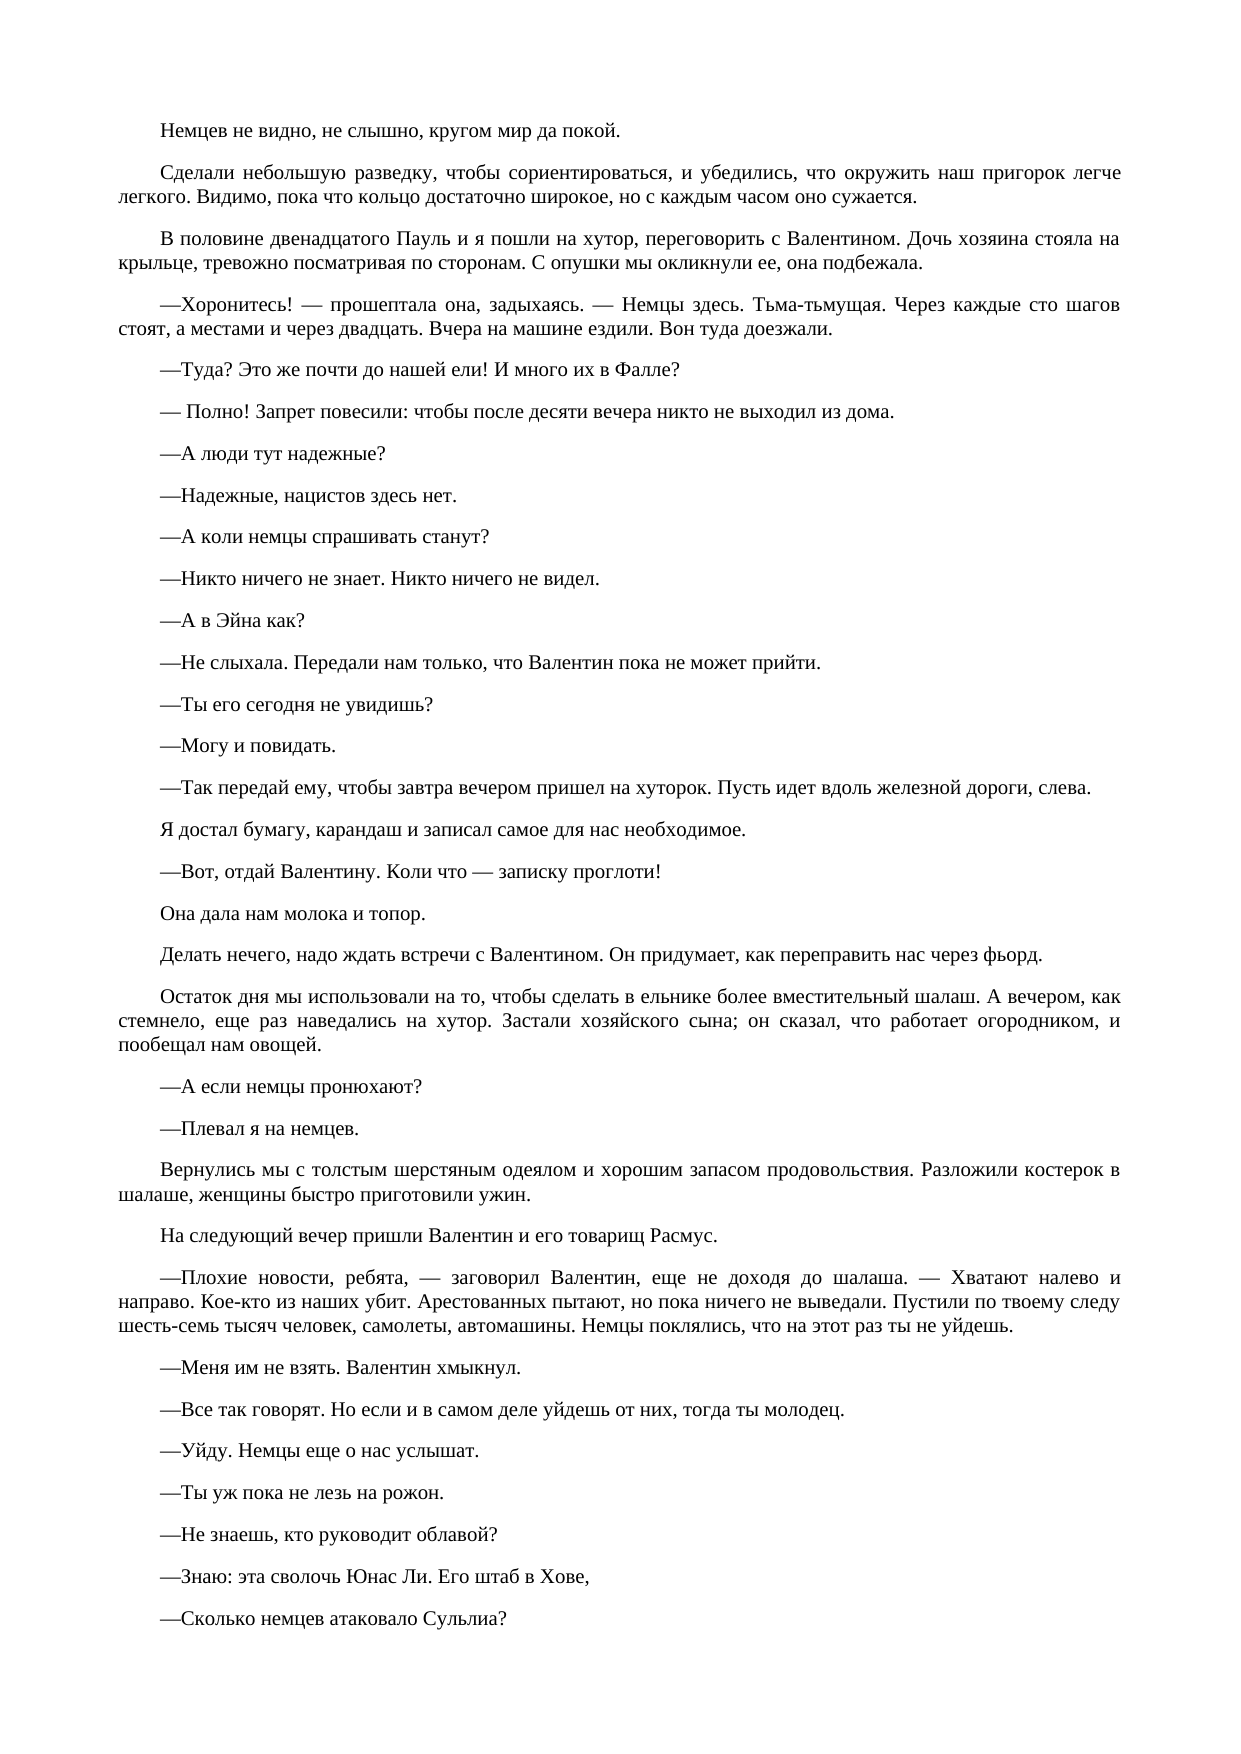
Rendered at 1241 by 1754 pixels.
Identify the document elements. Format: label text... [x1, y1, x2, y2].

text —Уйду. Немцы еще о нас услышат. [118, 1438, 1122, 1462]
text —Сколько немцев атаковало Сульлиа? [118, 1606, 1122, 1629]
text —Никто ничего не знает. Никто ничего не видел. [118, 566, 1122, 590]
text Делать нечего, надо ждать встречи с Валентином. Он придумает, как переправить нас через фьорд. [118, 942, 1122, 966]
text —Знаю: эта сволочь Юнас Ли. Его штаб в Хове, [118, 1564, 1122, 1588]
text —Меня им не взять. Валентин хмыкнул. [118, 1355, 1122, 1379]
text Немцев не видно, не слышно, кругом мир да покой. [118, 118, 1122, 142]
text —Надежные, нацистов здесь нет. [118, 483, 1122, 507]
text —Могу и повидать. [118, 733, 1122, 757]
text В половине двенадцатого Пауль и я пошли на хутор, переговорить с Валентином. Дочь хозяина стояла на крыльце, тревожно посматривая по сторонам. С опушки мы окликнули ее, она подбежала. [118, 226, 1122, 274]
text —Не знаешь, кто руководит облавой? [118, 1522, 1122, 1546]
text —Хоронитесь! — прошептала она, задыхаясь. — Немцы здесь. Тьма-тьмущая. Через каждые сто шагов стоят, а местами и через двадцать. Вчера на машине ездили. Вон туда доезжали. [118, 292, 1122, 340]
text —Так передай ему, чтобы завтра вечером пришел на хуторок. Пусть идет вдоль железной дороги, слева. [118, 775, 1122, 799]
text Вернулись мы с толстым шерстяным одеялом и хорошим запасом продовольствия. Разложили костерок в шалаше, женщины быстро приготовили ужин. [118, 1157, 1122, 1206]
text Я достал бумагу, карандаш и записал самое для нас необходимое. [118, 817, 1122, 841]
text —А если немцы пронюхают? [118, 1074, 1122, 1098]
text —Плохие новости, ребята, — заговорил Валентин, еще не доходя до шалаша. — Хватают налево и направо. Кое-кто из наших убит. Арестованных пытают, но пока ничего не выведали. Пустили по твоему следу шесть-семь тысяч человек, самолеты, автомашины. Немцы поклялись, что на этот раз ты не уйдешь. [118, 1265, 1122, 1337]
text Она дала нам молока и топор. [118, 900, 1122, 924]
text —А в Эйна как? [118, 608, 1122, 632]
text На следующий вечер пришли Валентин и его товарищ Расмус. [118, 1223, 1122, 1247]
text Остаток дня мы использовали на то, чтобы сделать в ельнике более вместительный шалаш. А вечером, как стемнело, еще раз наведались на хутор. Застали хозяйского сына; он сказал, что работает огородником, и пообещал нам овощей. [118, 984, 1122, 1056]
text —А люди тут надежные? [118, 441, 1122, 465]
text —Плевал я на немцев. [118, 1116, 1122, 1140]
text —Не слыхала. Передали нам только, что Валентин пока не может прийти. [118, 650, 1122, 674]
text —Ты его сегодня не увидишь? [118, 692, 1122, 716]
text — Полно! Запрет повесили: чтобы после десяти вечера никто не выходил из дома. [118, 399, 1122, 423]
text Сделали небольшую разведку, чтобы сориентироваться, и убедились, что окружить наш пригорок легче легкого. Видимо, пока что кольцо достаточно широкое, но с каждым часом оно сужается. [118, 160, 1122, 208]
text —Туда? Это же почти до нашей ели! И много их в Фалле? [118, 357, 1122, 381]
text —Вот, отдай Валентину. Коли что — записку проглоти! [118, 859, 1122, 883]
text —Ты уж пока не лезь на рожон. [118, 1480, 1122, 1504]
text —А коли немцы спрашивать станут? [118, 524, 1122, 548]
text —Все так говорят. Но если и в самом деле уйдешь от них, тогда ты молодец. [118, 1397, 1122, 1421]
